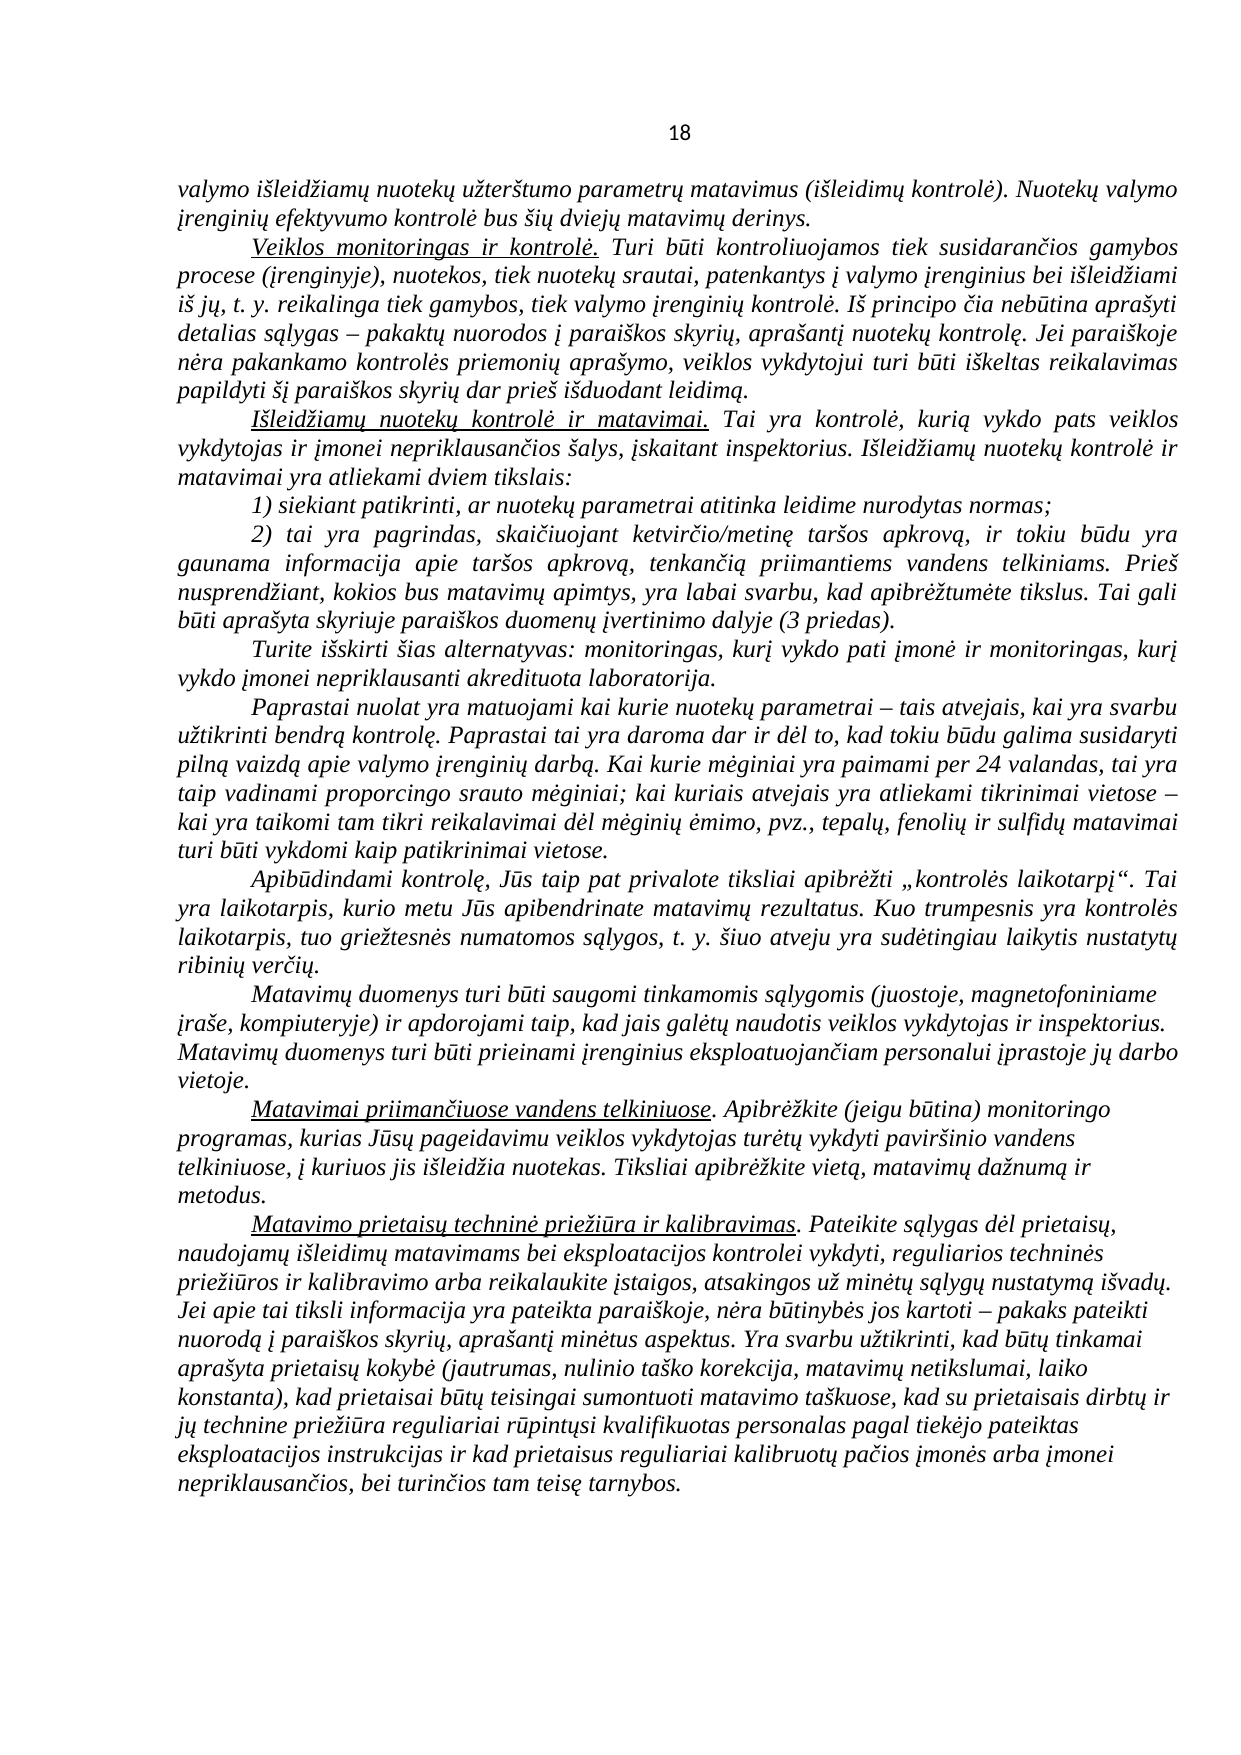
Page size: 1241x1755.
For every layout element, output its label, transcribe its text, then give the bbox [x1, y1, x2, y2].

text 2) tai yra pagrindas, skaičiuojant ketvirčio/metinę taršos apkrovą, ir tokiu būdu yra gaunama informacija apie taršos apkrovą, tenkančią priimantiems vandens telkiniams. Prieš nusprendžiant, kokios bus matavimų apimtys, yra labai svarbu, kad apibrėžtumėte tikslus. Tai gali būti aprašyta skyriuje paraiškos duomenų įvertinimo dalyje (3 priedas). [177, 519, 1181, 634]
text Turite išskirti šias alternatyvas: monitoringas, kurį vykdo pati įmonė ir monitoringas, kurį vykdo įmonei nepriklausanti akredituota laboratorija. [177, 634, 1181, 692]
text Išleidžiamų nuotekų kontrolė ir matavimai. Tai yra kontrolė, kurią vykdo pats veiklos vykdytojas ir įmonei nepriklausančios šalys, įskaitant inspektorius. Išleidžiamų nuotekų kontrolė ir matavimai yra atliekami dviem tikslais: [177, 404, 1181, 490]
text 1) siekiant patikrinti, ar nuotekų parametrai atitinka leidime nurodytas normas; [177, 490, 1181, 519]
text Apibūdindami kontrolę, Jūs taip pat privalote tiksliai apibrėžti „kontrolės laikotarpį“. Tai yra laikotarpis, kurio metu Jūs apibendrinate matavimų rezultatus. Kuo trumpesnis yra kontrolės laikotarpis, tuo griežtesnės numatomos sąlygos, t. y. šiuo atveju yra sudėtingiau laikytis nustatytų ribinių verčių. [177, 864, 1181, 979]
text valymo išleidžiamų nuotekų užterštumo parametrų matavimus (išleidimų kontrolė). Nuotekų valymo įrenginių efektyvumo kontrolė bus šių dviejų matavimų derinys. [177, 174, 1181, 232]
text Matavimo prietaisų techninė priežiūra ir kalibravimas. Pateikite sąlygas dėl prietaisų, naudojamų išleidimų matavimams bei eksploatacijos kontrolei vykdyti, reguliarios techninės priežiūros ir kalibravimo arba reikalaukite įstaigos, atsakingos už minėtų sąlygų nustatymą išvadų. Jei apie tai tiksli informacija yra pateikta paraiškoje, nėra būtinybės jos kartoti – pakaks pateikti nuorodą į paraiškos skyrių, aprašantį minėtus aspektus. Yra svarbu užtikrinti, kad būtų tinkamai aprašyta prietaisų kokybė (jautrumas, nulinio taško korekcija, matavimų netikslumai, laiko konstanta), kad prietaisai būtų teisingai sumontuoti matavimo taškuose, kad su prietaisais dirbtų ir jų technine priežiūra reguliariai rūpintųsi kvalifikuotas personalas pagal tiekėjo pateiktas eksploatacijos instrukcijas ir kad prietaisus reguliariai kalibruotų pačios įmonės arba įmonei nepriklausančios, bei turinčios tam teisę tarnybos. [177, 1209, 1181, 1497]
text Matavimai priimančiuose vandens telkiniuose. Apibrėžkite (jeigu būtina) monitoringo programas, kurias Jūsų pageidavimu veiklos vykdytojas turėtų vykdyti paviršinio vandens telkiniuose, į kuriuos jis išleidžia nuotekas. Tiksliai apibrėžkite vietą, matavimų dažnumą ir metodus. [177, 1094, 1181, 1209]
text Veiklos monitoringas ir kontrolė. Turi būti kontroliuojamos tiek susidarančios gamybos procese (įrenginyje), nuotekos, tiek nuotekų srautai, patenkantys į valymo įrenginius bei išleidžiami iš jų, t. y. reikalinga tiek gamybos, tiek valymo įrenginių kontrolė. Iš principo čia nebūtina aprašyti detalias sąlygas – pakaktų nuorodos į paraiškos skyrių, aprašantį nuotekų kontrolę. Jei paraiškoje nėra pakankamo kontrolės priemonių aprašymo, veiklos vykdytojui turi būti iškeltas reikalavimas papildyti šį paraiškos skyrių dar prieš išduodant leidimą. [177, 232, 1181, 404]
text Paprastai nuolat yra matuojami kai kurie nuotekų parametrai – tais atvejais, kai yra svarbu užtikrinti bendrą kontrolę. Paprastai tai yra daroma dar ir dėl to, kad tokiu būdu galima susidaryti pilną vaizdą apie valymo įrenginių darbą. Kai kurie mėginiai yra paimami per 24 valandas, tai yra taip vadinami proporcingo srauto mėginiai; kai kuriais atvejais yra atliekami tikrinimai vietose – kai yra taikomi tam tikri reikalavimai dėl mėginių ėmimo, pvz., tepalų, fenolių ir sulfidų matavimai turi būti vykdomi kaip patikrinimai vietose. [177, 692, 1181, 864]
text Matavimų duomenys turi būti saugomi tinkamomis sąlygomis (juostoje, magnetofoniniame įraše, kompiuteryje) ir apdorojami taip, kad jais galėtų naudotis veiklos vykdytojas ir inspektorius. Matavimų duomenys turi būti prieinami įrenginius eksploatuojančiam personalui įprastoje jų darbo vietoje. [177, 979, 1181, 1094]
